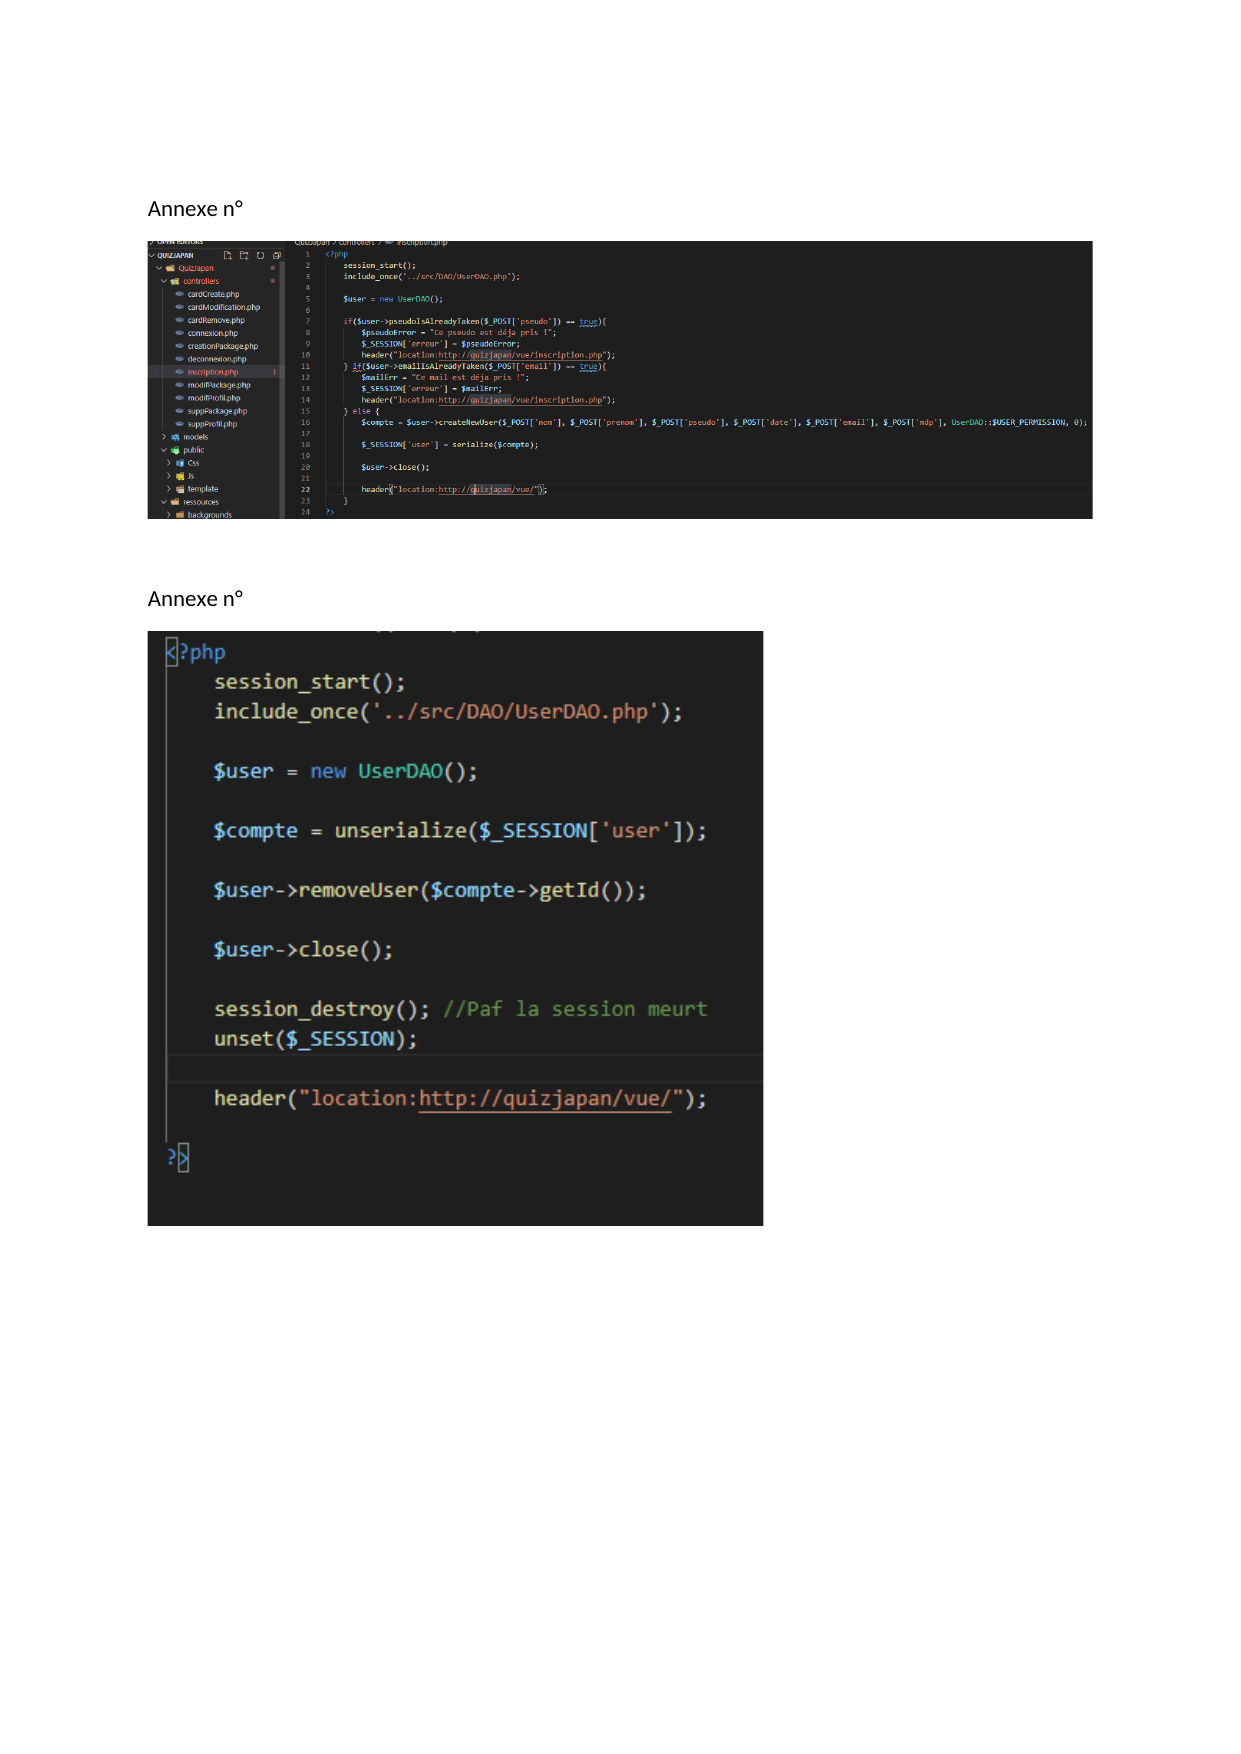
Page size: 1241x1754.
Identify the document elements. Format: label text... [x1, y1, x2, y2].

text Annexe n° [148, 194, 1092, 223]
picture [147, 631, 764, 1226]
picture [147, 241, 1093, 519]
text Annexe n° [148, 584, 1092, 612]
